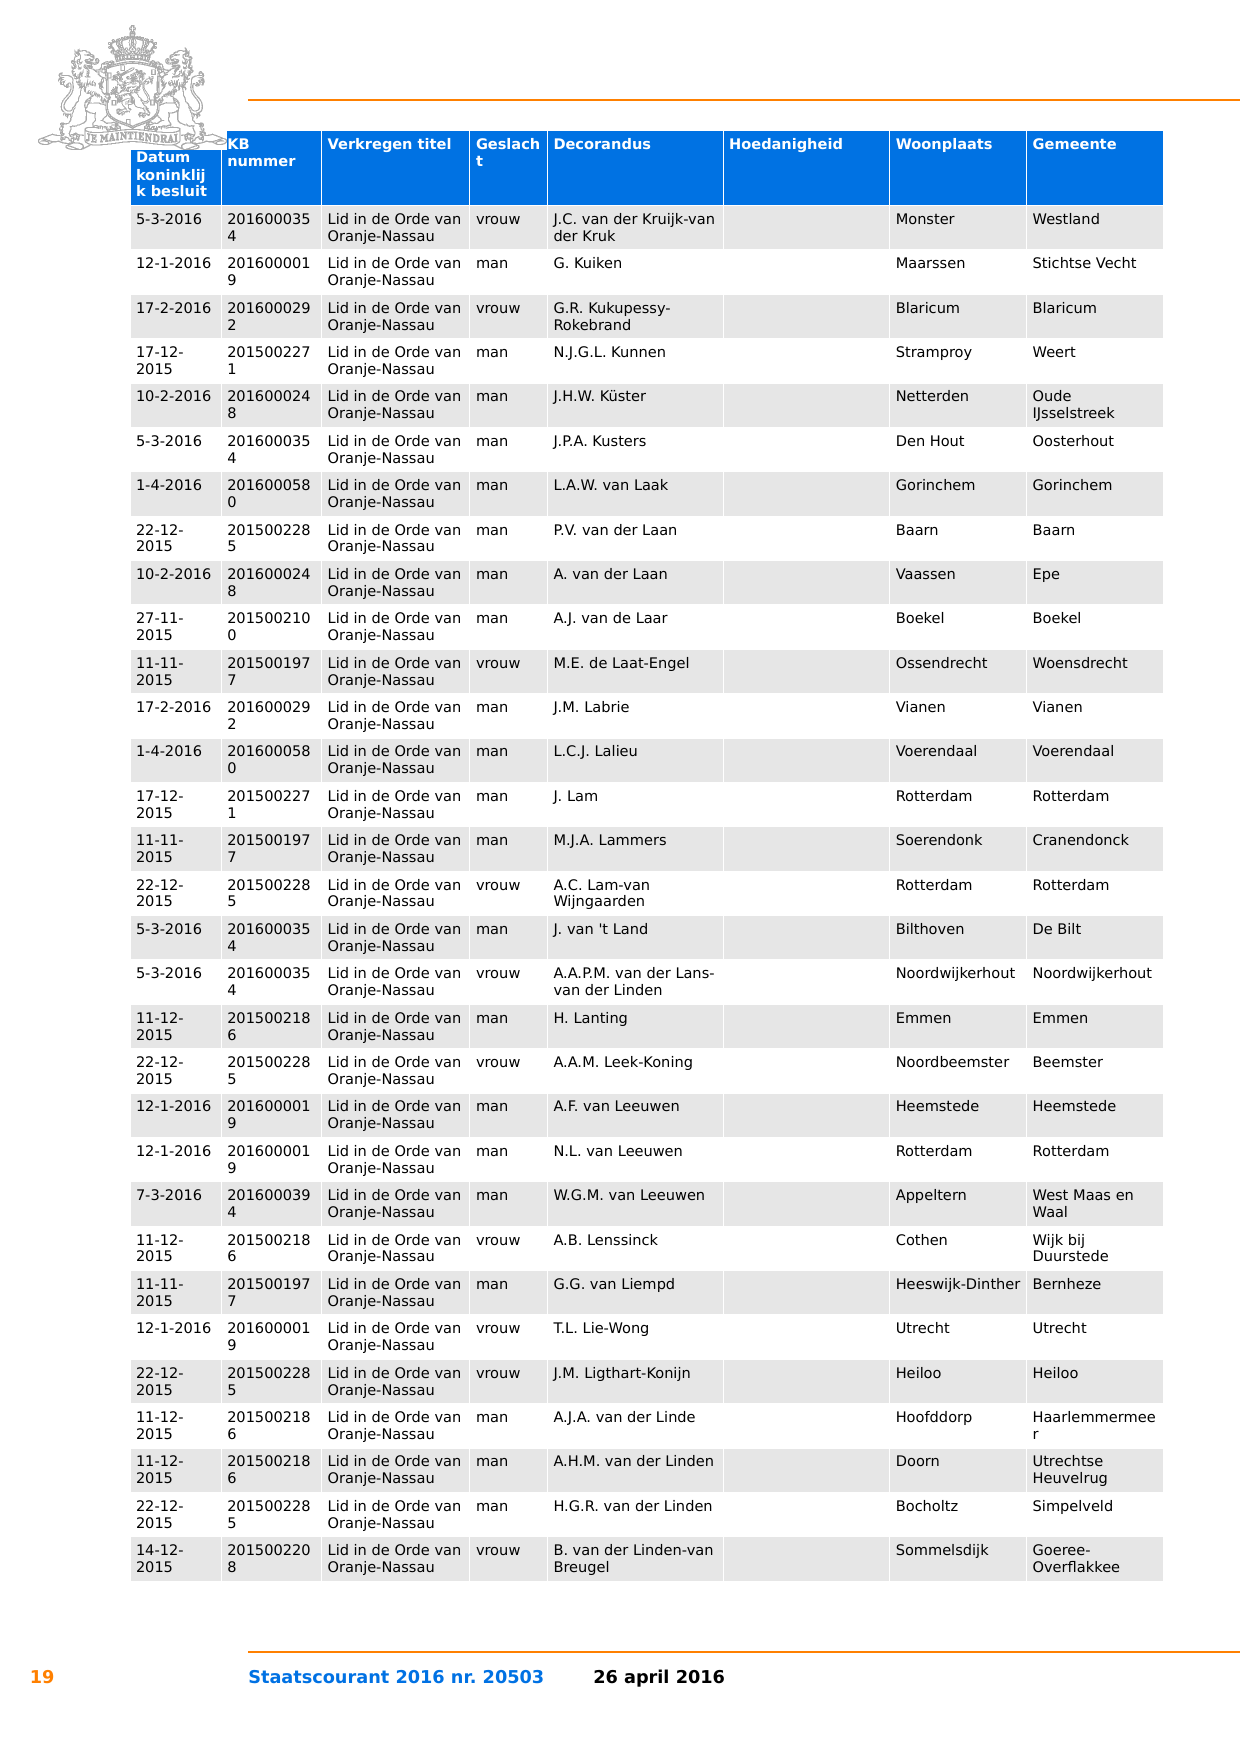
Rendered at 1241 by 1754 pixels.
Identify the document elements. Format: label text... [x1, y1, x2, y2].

table_cell Oude IJsselstreek [1027, 384, 1163, 427]
table_cell Emmen [1027, 1005, 1163, 1048]
table_cell [724, 1360, 889, 1403]
table_cell 2015001977 [222, 827, 321, 871]
table_cell [724, 916, 889, 959]
table_cell Baarn [1027, 517, 1163, 560]
table_cell Rotterdam [1027, 872, 1163, 915]
table_cell man [470, 339, 547, 382]
table_cell Cranendonck [1027, 827, 1163, 871]
table_cell [724, 1005, 889, 1048]
table_cell J. van 't Land [548, 916, 723, 959]
table_cell 2015002285 [222, 872, 321, 915]
table_cell man [470, 1138, 547, 1181]
table_header Geslacht [470, 131, 547, 205]
table_cell [724, 1271, 889, 1314]
table_cell Lid in de Orde van Oranje-Nassau [322, 1138, 469, 1181]
table_cell Blaricum [1027, 295, 1163, 338]
table_cell vrouw [470, 960, 547, 1004]
table_cell Wijk bij Duurstede [1027, 1227, 1163, 1270]
table_cell [724, 250, 889, 294]
table_cell Lid in de Orde van Oranje-Nassau [322, 1449, 469, 1492]
table_cell 11-12-2015 [131, 1404, 221, 1447]
table_cell Heiloo [890, 1360, 1026, 1403]
table_cell man [470, 916, 547, 959]
table_cell [724, 739, 889, 782]
table_cell Rotterdam [1027, 1138, 1163, 1181]
table_cell Heemstede [890, 1094, 1026, 1137]
table_cell Noordbeemster [890, 1049, 1026, 1092]
table_cell Voerendaal [890, 739, 1026, 782]
table_cell 2016000019 [222, 250, 321, 294]
table_cell [724, 428, 889, 471]
table_cell J.P.A. Kusters [548, 428, 723, 471]
table_cell 10-2-2016 [131, 384, 221, 427]
table_cell Voerendaal [1027, 739, 1163, 782]
table_cell man [470, 1449, 547, 1492]
table_cell 2016000248 [222, 384, 321, 427]
table_cell 11-11-2015 [131, 827, 221, 871]
table_cell J. Lam [548, 783, 723, 826]
table_cell A.A.M. Leek-Koning [548, 1049, 723, 1092]
picture [38, 25, 227, 150]
table_cell Lid in de Orde van Oranje-Nassau [322, 1315, 469, 1359]
table_cell Bernheze [1027, 1271, 1163, 1314]
table_cell vrouw [470, 1049, 547, 1092]
table_cell Vianen [890, 694, 1026, 737]
table_cell 2015002285 [222, 1049, 321, 1092]
table_cell Lid in de Orde van Oranje-Nassau [322, 1271, 469, 1314]
table_cell West Maas en Waal [1027, 1182, 1163, 1226]
table_cell man [470, 1182, 547, 1226]
table_cell [724, 517, 889, 560]
table_cell man [470, 1271, 547, 1314]
table_cell L.C.J. Lalieu [548, 739, 723, 782]
table_cell [724, 1138, 889, 1181]
table_cell man [470, 827, 547, 871]
table_cell J.H.W. Küster [548, 384, 723, 427]
table_cell Den Hout [890, 428, 1026, 471]
table_cell 11-12-2015 [131, 1227, 221, 1270]
table_cell 2015002285 [222, 1360, 321, 1403]
table_cell man [470, 250, 547, 294]
table_cell man [470, 1493, 547, 1536]
table_cell 2015002285 [222, 1493, 321, 1536]
table_cell 12-1-2016 [131, 1315, 221, 1359]
table_cell A. van der Laan [548, 561, 723, 604]
table_cell vrouw [470, 1360, 547, 1403]
table_cell Utrecht [890, 1315, 1026, 1359]
table_cell A.B. Lenssinck [548, 1227, 723, 1270]
table_cell 2015002186 [222, 1005, 321, 1048]
table_cell J.C. van der Kruijk-van der Kruk [548, 206, 723, 249]
table_cell Lid in de Orde van Oranje-Nassau [322, 1404, 469, 1447]
table_cell man [470, 1094, 547, 1137]
table_cell A.C. Lam-van Wijngaarden [548, 872, 723, 915]
table_cell Lid in de Orde van Oranje-Nassau [322, 827, 469, 871]
table_cell Beemster [1027, 1049, 1163, 1092]
table_cell A.F. van Leeuwen [548, 1094, 723, 1137]
table_cell Vaassen [890, 561, 1026, 604]
table_header Verkregen titel [322, 131, 469, 205]
table_cell Lid in de Orde van Oranje-Nassau [322, 694, 469, 737]
table_cell man [470, 783, 547, 826]
table_cell Appeltern [890, 1182, 1026, 1226]
table_cell man [470, 1005, 547, 1048]
table_cell A.J.A. van der Linde [548, 1404, 723, 1447]
table_cell 12-1-2016 [131, 1094, 221, 1137]
table_cell 5-3-2016 [131, 960, 221, 1004]
table_cell Blaricum [890, 295, 1026, 338]
table_cell Epe [1027, 561, 1163, 604]
table_cell A.J. van de Laar [548, 605, 723, 649]
table_cell Lid in de Orde van Oranje-Nassau [322, 1094, 469, 1137]
table_cell 2016000292 [222, 694, 321, 737]
table_cell 10-2-2016 [131, 561, 221, 604]
table_cell Lid in de Orde van Oranje-Nassau [322, 605, 469, 649]
table_cell Noordwijkerhout [890, 960, 1026, 1004]
table_cell Rotterdam [1027, 783, 1163, 826]
table_cell Lid in de Orde van Oranje-Nassau [322, 1537, 469, 1581]
table_cell 5-3-2016 [131, 206, 221, 249]
table_cell J.M. Labrie [548, 694, 723, 737]
table_cell Emmen [890, 1005, 1026, 1048]
table_cell Heiloo [1027, 1360, 1163, 1403]
table_cell vrouw [470, 295, 547, 338]
table_cell [724, 1315, 889, 1359]
table_cell Monster [890, 206, 1026, 249]
table_cell vrouw [470, 1227, 547, 1270]
table_cell Lid in de Orde van Oranje-Nassau [322, 1227, 469, 1270]
table_cell Rotterdam [890, 783, 1026, 826]
table_cell 7-3-2016 [131, 1182, 221, 1226]
table_cell 2015002271 [222, 783, 321, 826]
table_header Decorandus [548, 131, 723, 205]
table_cell Lid in de Orde van Oranje-Nassau [322, 250, 469, 294]
table_header Gemeente [1027, 131, 1163, 205]
table_header Datum koninklijk besluit [131, 150, 221, 205]
table_cell 11-12-2015 [131, 1449, 221, 1492]
table_cell Heemstede [1027, 1094, 1163, 1137]
table_cell B. van der Linden-van Breugel [548, 1537, 723, 1581]
table_cell A.H.M. van der Linden [548, 1449, 723, 1492]
table_cell Goeree-Overflakkee [1027, 1537, 1163, 1581]
table_cell M.E. de Laat-Engel [548, 650, 723, 693]
table_cell vrouw [470, 872, 547, 915]
table_cell 22-12-2015 [131, 872, 221, 915]
table_cell Soerendonk [890, 827, 1026, 871]
table_cell [724, 339, 889, 382]
table_cell 12-1-2016 [131, 250, 221, 294]
table_header KB nummer [222, 131, 321, 205]
table_cell 2015002271 [222, 339, 321, 382]
table_cell Noordwijkerhout [1027, 960, 1163, 1004]
table_cell 2015002186 [222, 1404, 321, 1447]
table_cell [724, 783, 889, 826]
table_cell Lid in de Orde van Oranje-Nassau [322, 650, 469, 693]
table_cell Hoofddorp [890, 1404, 1026, 1447]
table_cell [724, 1094, 889, 1137]
table_cell A.A.P.M. van der Lans-van der Linden [548, 960, 723, 1004]
table_cell [724, 1404, 889, 1447]
table_cell [724, 472, 889, 516]
table_header Woonplaats [890, 131, 1026, 205]
table_cell Westland [1027, 206, 1163, 249]
table_cell 2016000019 [222, 1094, 321, 1137]
table_cell 2016000292 [222, 295, 321, 338]
table_cell Lid in de Orde van Oranje-Nassau [322, 960, 469, 1004]
table_cell Lid in de Orde van Oranje-Nassau [322, 517, 469, 560]
table_cell G.R. Kukupessy-Rokebrand [548, 295, 723, 338]
table_cell [724, 1537, 889, 1581]
table_cell 22-12-2015 [131, 1493, 221, 1536]
table_cell 2015001977 [222, 650, 321, 693]
table_cell 2015002100 [222, 605, 321, 649]
table_cell Lid in de Orde van Oranje-Nassau [322, 384, 469, 427]
table_cell 22-12-2015 [131, 1049, 221, 1092]
table_cell Simpelveld [1027, 1493, 1163, 1536]
table_cell 2016000580 [222, 739, 321, 782]
table_cell Lid in de Orde van Oranje-Nassau [322, 339, 469, 382]
table_cell [724, 295, 889, 338]
table_cell 11-11-2015 [131, 650, 221, 693]
table_cell Doorn [890, 1449, 1026, 1492]
table_cell Maarssen [890, 250, 1026, 294]
table_cell Stramproy [890, 339, 1026, 382]
table_cell [724, 1227, 889, 1270]
table_cell 22-12-2015 [131, 517, 221, 560]
table_cell Lid in de Orde van Oranje-Nassau [322, 872, 469, 915]
table_cell L.A.W. van Laak [548, 472, 723, 516]
table_cell 2015002208 [222, 1537, 321, 1581]
table_cell Lid in de Orde van Oranje-Nassau [322, 739, 469, 782]
table_cell man [470, 739, 547, 782]
table_cell 5-3-2016 [131, 916, 221, 959]
table_cell M.J.A. Lammers [548, 827, 723, 871]
table_cell 1-4-2016 [131, 472, 221, 516]
table_cell man [470, 428, 547, 471]
table_cell [724, 827, 889, 871]
table_cell H.G.R. van der Linden [548, 1493, 723, 1536]
table_cell Rotterdam [890, 1138, 1026, 1181]
table_cell [724, 561, 889, 604]
table_cell man [470, 384, 547, 427]
table_cell Boekel [890, 605, 1026, 649]
table_cell Lid in de Orde van Oranje-Nassau [322, 1360, 469, 1403]
table_header Hoedanigheid [724, 131, 889, 205]
table_cell 2016000019 [222, 1138, 321, 1181]
table_cell Lid in de Orde van Oranje-Nassau [322, 428, 469, 471]
table_cell Ossendrecht [890, 650, 1026, 693]
table_cell [724, 206, 889, 249]
table_cell Stichtse Vecht [1027, 250, 1163, 294]
table_cell 17-2-2016 [131, 694, 221, 737]
table_cell [724, 650, 889, 693]
table_cell 17-12-2015 [131, 783, 221, 826]
table_cell 22-12-2015 [131, 1360, 221, 1403]
table_cell Lid in de Orde van Oranje-Nassau [322, 1049, 469, 1092]
table_cell [724, 384, 889, 427]
table_cell 2016000248 [222, 561, 321, 604]
table_cell 17-12-2015 [131, 339, 221, 382]
table_cell Boekel [1027, 605, 1163, 649]
table_cell 2015001977 [222, 1271, 321, 1314]
table_cell 2016000354 [222, 428, 321, 471]
table_cell Cothen [890, 1227, 1026, 1270]
table_cell Utrecht [1027, 1315, 1163, 1359]
table_cell man [470, 472, 547, 516]
table_cell N.L. van Leeuwen [548, 1138, 723, 1181]
table_cell 2016000354 [222, 960, 321, 1004]
table_cell 2016000354 [222, 206, 321, 249]
table_cell 14-12-2015 [131, 1537, 221, 1581]
table_cell Sommelsdijk [890, 1537, 1026, 1581]
table_cell Lid in de Orde van Oranje-Nassau [322, 295, 469, 338]
table_cell Lid in de Orde van Oranje-Nassau [322, 1005, 469, 1048]
table_cell [724, 1493, 889, 1536]
table_cell 2015002186 [222, 1449, 321, 1492]
table_cell man [470, 605, 547, 649]
table_cell De Bilt [1027, 916, 1163, 959]
table_cell Bocholtz [890, 1493, 1026, 1536]
table_cell J.M. Ligthart-Konijn [548, 1360, 723, 1403]
table_cell 5-3-2016 [131, 428, 221, 471]
table_cell 12-1-2016 [131, 1138, 221, 1181]
table_cell Vianen [1027, 694, 1163, 737]
table_cell 2016000354 [222, 916, 321, 959]
table_cell T.L. Lie-Wong [548, 1315, 723, 1359]
table_cell 11-12-2015 [131, 1005, 221, 1048]
table_cell 2016000019 [222, 1315, 321, 1359]
table_cell 1-4-2016 [131, 739, 221, 782]
table_cell [724, 1049, 889, 1092]
table_cell N.J.G.L. Kunnen [548, 339, 723, 382]
table_cell Lid in de Orde van Oranje-Nassau [322, 472, 469, 516]
table_cell vrouw [470, 650, 547, 693]
table_cell Gorinchem [890, 472, 1026, 516]
table_cell man [470, 561, 547, 604]
table_cell Lid in de Orde van Oranje-Nassau [322, 561, 469, 604]
table_cell 2016000580 [222, 472, 321, 516]
table_cell Bilthoven [890, 916, 1026, 959]
table_cell Oosterhout [1027, 428, 1163, 471]
table_cell vrouw [470, 1537, 547, 1581]
table_cell [724, 960, 889, 1004]
table_cell G. Kuiken [548, 250, 723, 294]
table_cell Rotterdam [890, 872, 1026, 915]
table_cell man [470, 1404, 547, 1447]
table_cell 27-11-2015 [131, 605, 221, 649]
table_cell Lid in de Orde van Oranje-Nassau [322, 1182, 469, 1226]
table_cell 11-11-2015 [131, 1271, 221, 1314]
table_cell [724, 694, 889, 737]
table_cell 2016000394 [222, 1182, 321, 1226]
table_cell Heeswijk-Dinther [890, 1271, 1026, 1314]
table_cell Netterden [890, 384, 1026, 427]
table_cell Lid in de Orde van Oranje-Nassau [322, 1493, 469, 1536]
table_cell Baarn [890, 517, 1026, 560]
table_cell Utrechtse Heuvelrug [1027, 1449, 1163, 1492]
table_cell Gorinchem [1027, 472, 1163, 516]
table_cell Lid in de Orde van Oranje-Nassau [322, 206, 469, 249]
table_cell H. Lanting [548, 1005, 723, 1048]
table_cell 2015002186 [222, 1227, 321, 1270]
table_cell G.G. van Liempd [548, 1271, 723, 1314]
table_cell man [470, 694, 547, 737]
table_cell 2015002285 [222, 517, 321, 560]
table_cell Lid in de Orde van Oranje-Nassau [322, 916, 469, 959]
table_cell W.G.M. van Leeuwen [548, 1182, 723, 1226]
table_cell Haarlemmermeer [1027, 1404, 1163, 1447]
table_cell [724, 872, 889, 915]
table_cell vrouw [470, 206, 547, 249]
table_cell Lid in de Orde van Oranje-Nassau [322, 783, 469, 826]
table_cell [724, 605, 889, 649]
table_cell 17-2-2016 [131, 295, 221, 338]
table_cell [724, 1449, 889, 1492]
table_cell [724, 1182, 889, 1226]
table_cell Woensdrecht [1027, 650, 1163, 693]
table_cell vrouw [470, 1315, 547, 1359]
table_cell Weert [1027, 339, 1163, 382]
table_cell man [470, 517, 547, 560]
table_cell P.V. van der Laan [548, 517, 723, 560]
